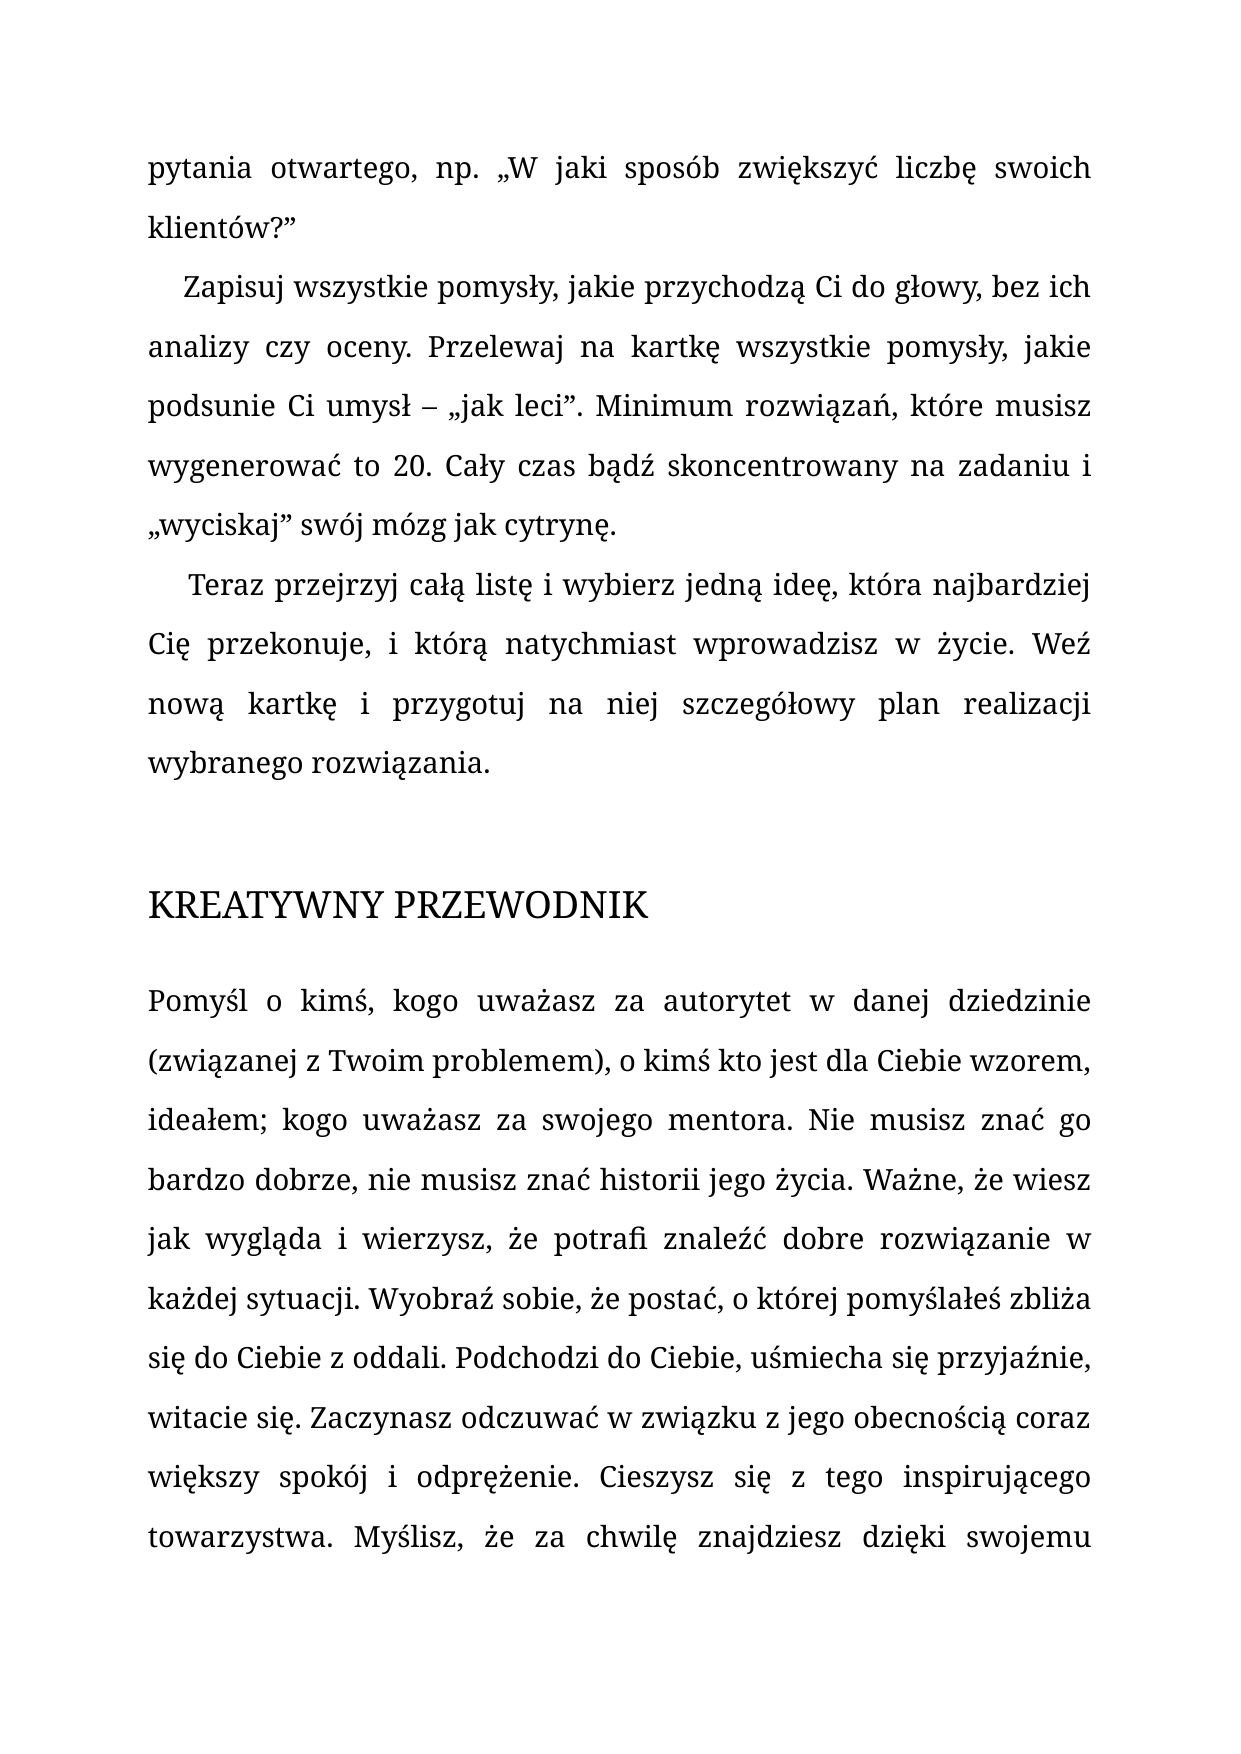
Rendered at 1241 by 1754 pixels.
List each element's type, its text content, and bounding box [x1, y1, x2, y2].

text KREATYWNY PRZEWODNIK [148, 878, 1093, 929]
text Teraz przejrzyj całą listę i wybierz jedną ideę, która najbardziej Cię przekonuje, i którą natychmiast wprowadzisz w życie. Weź nową kartkę i przygotuj na niej szczegółowy plan realizacji wybranego rozwiązania. [148, 564, 1093, 782]
text Zapisuj wszystkie pomysły, jakie przychodzą Ci do głowy, bez ich analizy czy oceny. Przelewaj na kartkę wszystkie pomysły, jakie podsunie Ci umysł – „jak leci”. Minimum rozwiązań, które musisz wygenerować to 20. Cały czas bądź skoncentrowany na zadaniu i „wyciskaj” swój mózg jak cytrynę. [148, 267, 1093, 544]
text Pomyśl o kimś, kogo uważasz za autorytet w danej dziedzinie (związanej z Twoim problemem), o kimś kto jest dla Ciebie wzorem, ideałem; kogo uważasz za swojego mentora. Nie musisz znać go bardzo dobrze, nie musisz znać historii jego życia. Ważne, że wiesz jak wygląda i wierzysz, że potrafi znaleźć dobre rozwiązanie w każdej sytuacji. Wyobraź sobie, że postać, o której pomyślałeś zbliża się do Ciebie z oddali. Podchodzi do Ciebie, uśmiecha się przyjaźnie, witacie się. Zaczynasz odczuwać w związku z jego obecnością coraz większy spokój i odprężenie. Cieszysz się z tego inspirującego towarzystwa. Myślisz, że za chwilę znajdziesz dzięki swojemu [148, 981, 1093, 1556]
text pytania otwartego, np. „W jaki sposób zwiększyć liczbę swoich klientów?” [148, 148, 1093, 247]
